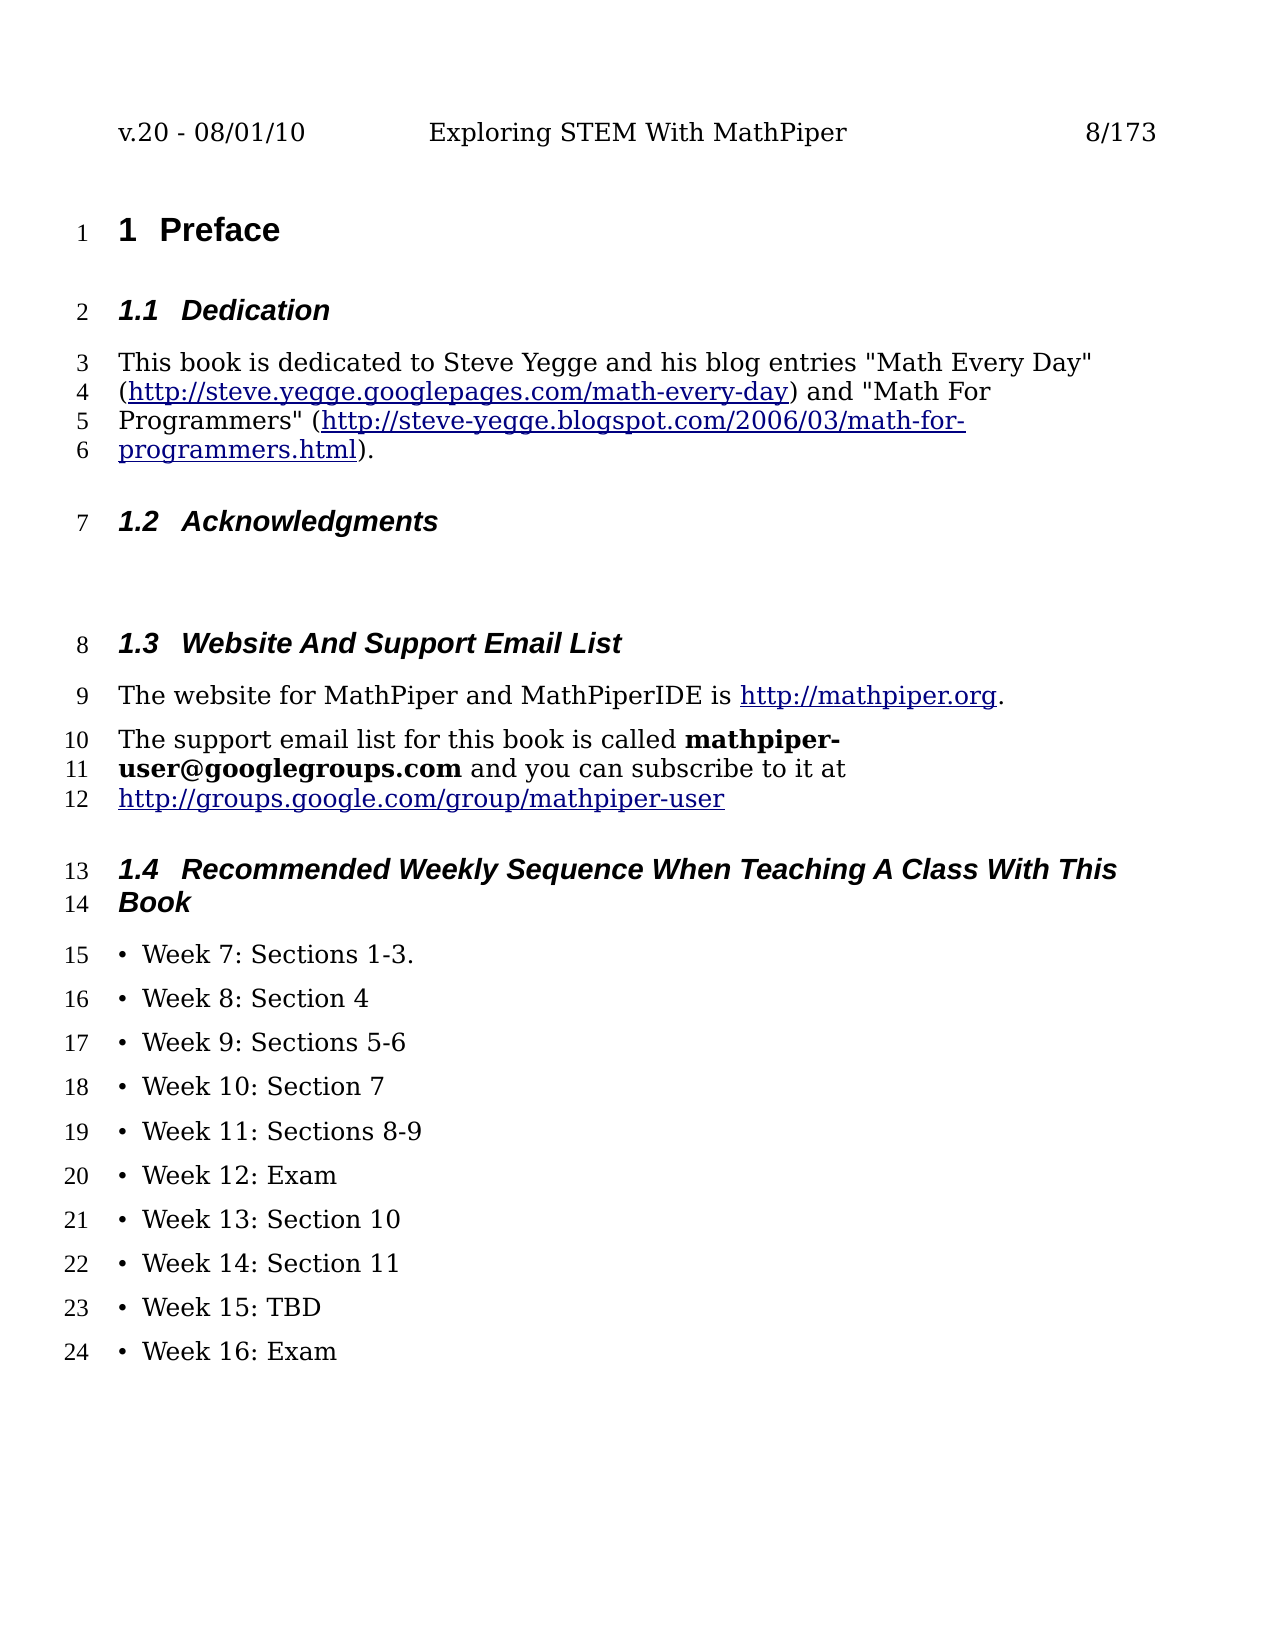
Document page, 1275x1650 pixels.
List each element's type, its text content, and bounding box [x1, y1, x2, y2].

text This book is dedicated to Steve Yegge and his blog entries "Math Every Day" (http://steve.yegge.googlepages.com/math-every-day) and "Math For Programmers" (http://steve-yegge.blogspot.com/2006/03/math-for-programmers.html). [118, 348, 1157, 464]
list Week 9: Sections 5-6 [118, 1028, 1157, 1057]
subtitle Preface [118, 210, 1157, 248]
list Week 16: Exam [118, 1337, 1157, 1367]
subtitle Recommended Weekly Sequence When Teaching A Class With This Book [118, 852, 1157, 919]
list Week 7: Sections 1-3. [118, 940, 1157, 969]
list Week 10: Section 7 [118, 1072, 1157, 1102]
list Week 11: Sections 8-9 [118, 1117, 1157, 1146]
subtitle Acknowledgments [118, 504, 1157, 537]
subtitle Dedication [118, 293, 1157, 327]
text The support email list for this book is called mathpiper-user@googlegroups.com and you can subscribe to it at http://groups.google.com/group/mathpiper-user [118, 725, 1157, 813]
list Week 15: TBD [118, 1293, 1157, 1322]
text The website for MathPiper and MathPiperIDE is http://mathpiper.org. [118, 681, 1157, 710]
list Week 14: Section 11 [118, 1249, 1157, 1278]
list Week 13: Section 10 [118, 1205, 1157, 1234]
list Week 8: Section 4 [118, 984, 1157, 1013]
subtitle Website And Support Email List [118, 626, 1157, 660]
list Week 12: Exam [118, 1161, 1157, 1190]
